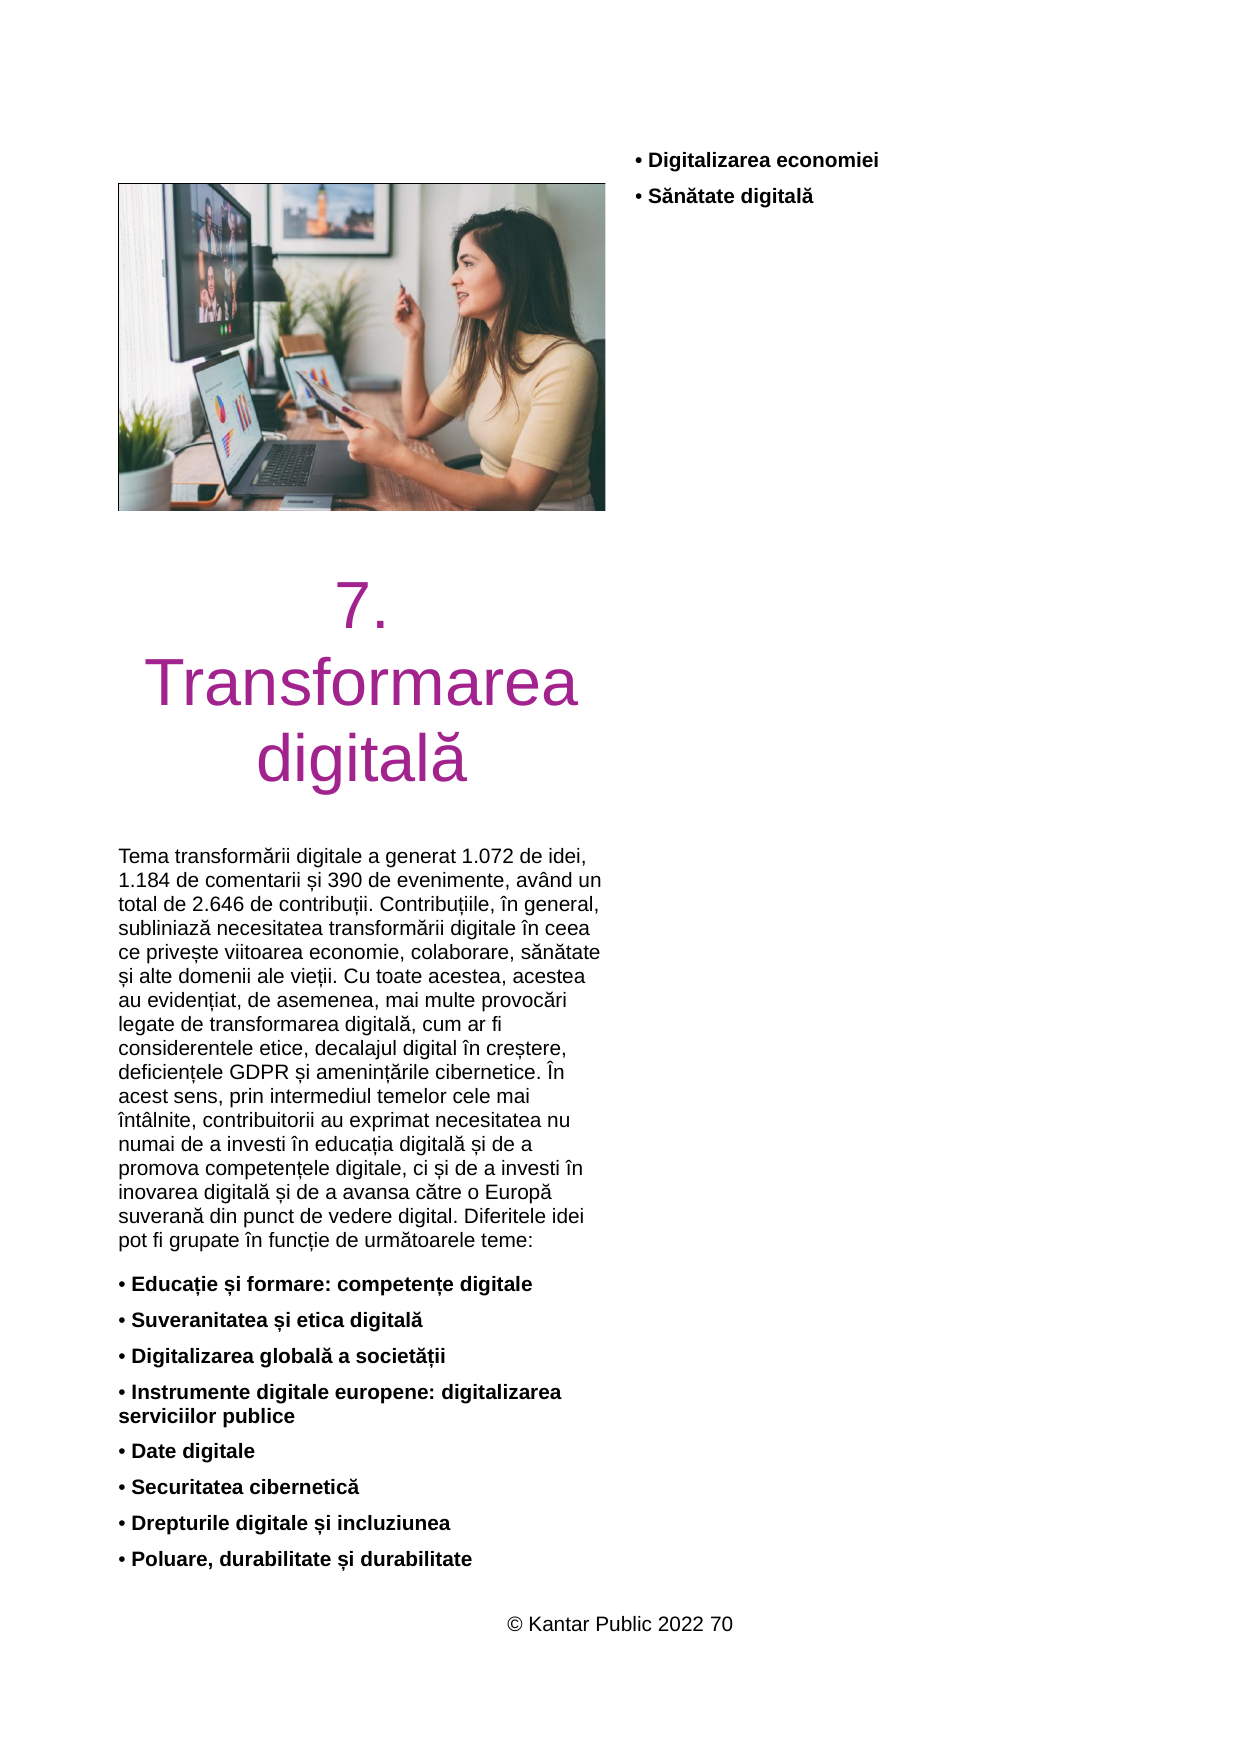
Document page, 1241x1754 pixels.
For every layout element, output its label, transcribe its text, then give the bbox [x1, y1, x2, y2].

text • Educație și formare: competențe digitale [118, 1272, 605, 1296]
text • Poluare, durabilitate și durabilitate [118, 1547, 605, 1571]
text • Date digitale [118, 1439, 605, 1463]
text • Sănătate digitală [635, 184, 1122, 208]
text • Securitatea cibernetică [118, 1475, 605, 1499]
text • Drepturile digitale și incluziunea [118, 1511, 605, 1535]
text • Instrumente digitale europene: digitalizarea serviciilor publice [118, 1379, 605, 1427]
subtitle 7. Transformarea digitală [118, 566, 605, 796]
text • Suveranitatea și etica digitală [118, 1308, 605, 1332]
text Tema transformării digitale a generat 1.072 de idei, 1.184 de comentarii și 390 de evenimente, având un total de 2.646 de contribuții. Contribuțiile, în general, subliniază necesitatea transformării digitale în ceea ce privește viitoarea economie, colaborare, sănătate și alte domenii ale vieții. Cu toate acestea, acestea au evidențiat, de asemenea, mai multe provocări legate de transformarea digitală, cum ar fi considerentele etice, decalajul digital în creștere, deficiențele GDPR și amenințările cibernetice. În acest sens, prin intermediul temelor cele mai întâlnite, contribuitorii au exprimat necesitatea nu numai de a investi în educația digitală și de a promova competențele digitale, ci și de a investi în inovarea digitală și de a avansa către o Europă suverană din punct de vedere digital. Diferitele idei pot fi grupate în funcție de următoarele teme: [118, 844, 605, 1251]
text • Digitalizarea globală a societății [118, 1344, 605, 1368]
text • Digitalizarea economiei [635, 148, 1122, 172]
picture [118, 183, 606, 511]
